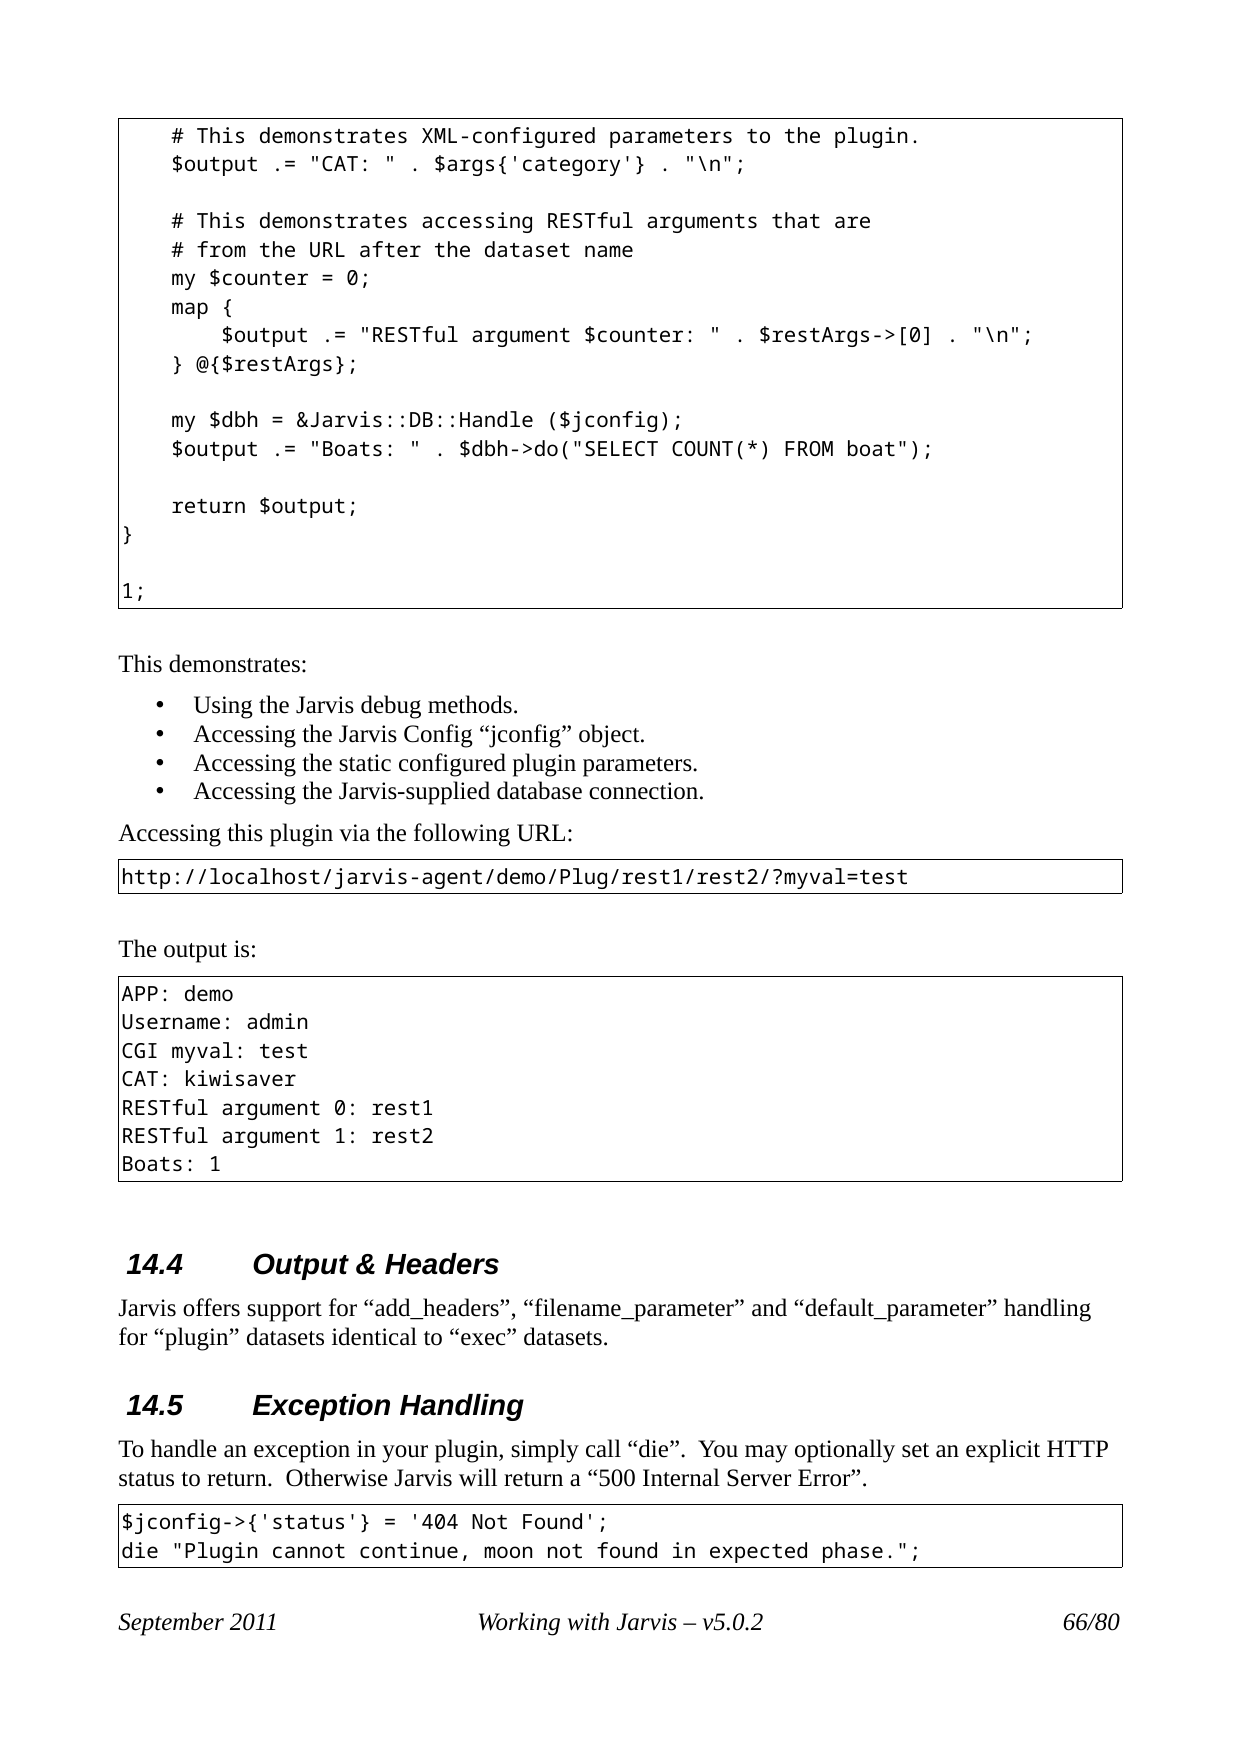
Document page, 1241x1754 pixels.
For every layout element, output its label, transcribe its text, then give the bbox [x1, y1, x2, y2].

text 1; [119, 573, 1122, 608]
list Using the Jarvis debug methods. [156, 690, 1122, 719]
text } @{$restArgs}; [119, 346, 1122, 377]
text $jconfig->{'status'} = '404 Not Found'; [119, 1505, 1122, 1533]
text map { [119, 289, 1122, 317]
text APP: demo [119, 977, 1122, 1004]
text die "Plugin cannot continue, moon not found in expected phase."; [119, 1533, 1122, 1567]
text } [119, 516, 1122, 548]
text To handle an exception in your plugin, simply call “die”. You may optionally set an explicit HTTP status to return. Otherwise Jarvis will return a “500 Internal Server Error”. [118, 1434, 1122, 1492]
text Jarvis offers support for “add_headers”, “filename_parameter” and “default_parameter” handling for “plugin” datasets identical to “exec” datasets. [118, 1293, 1122, 1351]
text $output .= "Boats: " . $dbh->do("SELECT COUNT(*) FROM boat"); [119, 431, 1122, 462]
text Accessing this plugin via the following URL: [118, 818, 1122, 846]
text my $counter = 0; [119, 260, 1122, 289]
text $output .= "CAT: " . $args{'category'} . "\n"; [119, 147, 1122, 178]
text # This demonstrates accessing RESTful arguments that are [119, 203, 1122, 232]
list Accessing the Jarvis Config “jconfig” object. [156, 719, 1122, 748]
list Accessing the static configured plugin parameters. [156, 748, 1122, 776]
subtitle Output & Headers [118, 1247, 1122, 1281]
text my $dbh = &Jarvis::DB::Handle ($jconfig); [119, 402, 1122, 431]
text The output is: [118, 934, 1122, 963]
text $output .= "RESTful argument $counter: " . $restArgs->[0] . "\n"; [119, 317, 1122, 346]
text Boats: 1 [119, 1146, 1122, 1181]
list Accessing the Jarvis-supplied database connection. [156, 776, 1122, 805]
text CGI myval: test [119, 1033, 1122, 1061]
text RESTful argument 0: rest1 [119, 1089, 1122, 1118]
text CAT: kiwisaver [119, 1061, 1122, 1089]
text return $output; [119, 488, 1122, 516]
subtitle Exception Handling [118, 1388, 1122, 1422]
text http://localhost/jarvis-agent/demo/Plug/rest1/rest2/?myval=test [119, 860, 1122, 893]
text Username: admin [119, 1004, 1122, 1033]
text RESTful argument 1: rest2 [119, 1118, 1122, 1146]
text # This demonstrates XML-configured parameters to the plugin. [119, 119, 1122, 147]
text This demonstrates: [118, 649, 1122, 678]
text # from the URL after the dataset name [119, 232, 1122, 260]
